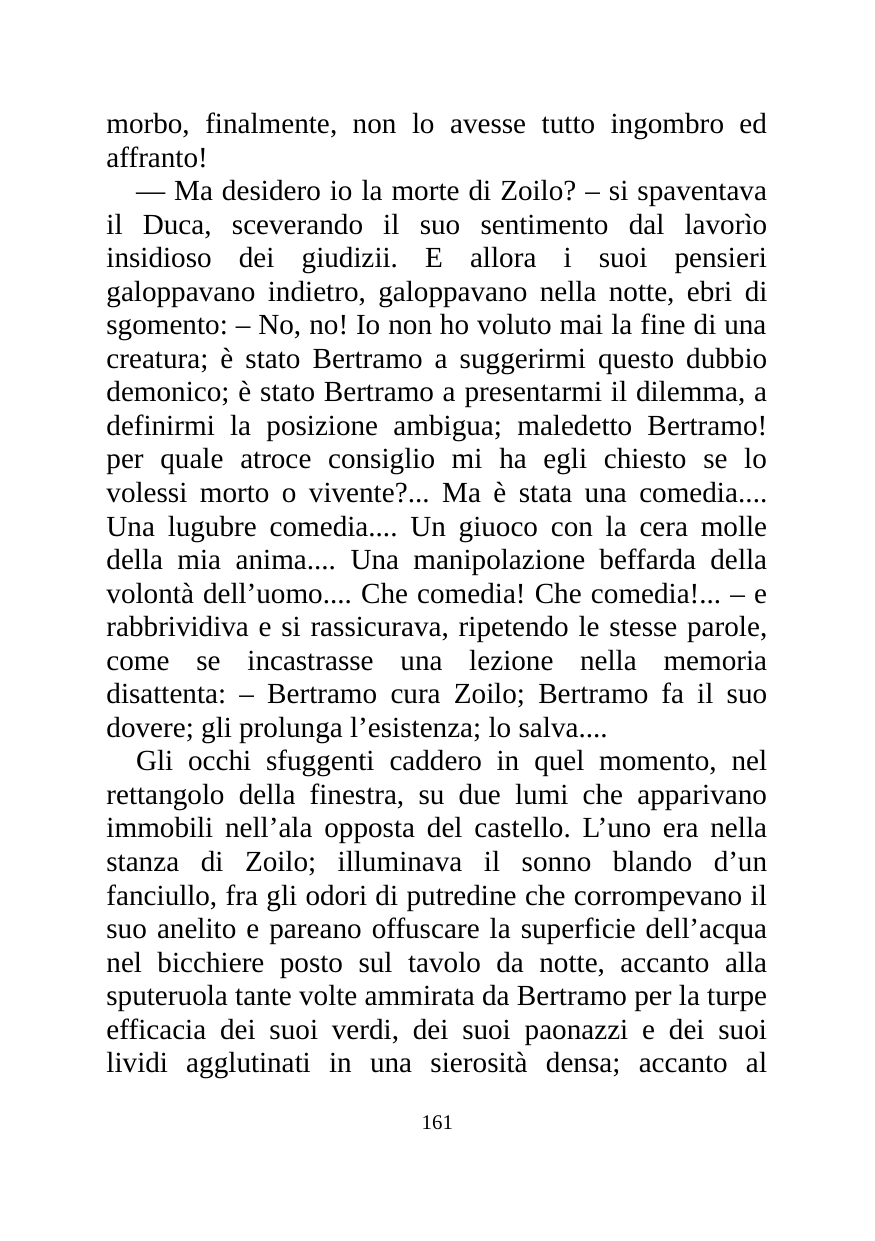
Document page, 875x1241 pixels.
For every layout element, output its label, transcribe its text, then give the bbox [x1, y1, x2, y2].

text morbo, finalmente, non lo avesse tutto ingombro ed affranto! [106, 106, 768, 173]
text — Ma desidero io la morte di Zoilo? – si spaventava il Duca, sceverando il suo sentimento dal lavorìo insidioso dei giudizii. E allora i suoi pensieri galoppavano indietro, galoppavano nella notte, ebri di sgomento: – No, no! Io non ho voluto mai la fine di una creatura; è stato Bertramo a suggerirmi questo dubbio demonico; è stato Bertramo a presentarmi il dilemma, a definirmi la posizione ambigua; maledetto Bertramo! per quale atroce consiglio mi ha egli chiesto se lo volessi morto o vivente?... Ma è stata una comedia.... Una lugubre comedia.... Un giuoco con la cera molle della mia anima.... Una manipolazione beffarda della volontà dell’uomo.... Che comedia! Che comedia!... – e rabbrividiva e si rassicurava, ripetendo le stesse parole, come se incastrasse una lezione nella memoria disattenta: – Bertramo cura Zoilo; Bertramo fa il suo dovere; gli prolunga l’esistenza; lo salva.... [106, 173, 768, 743]
text Gli occhi sfuggenti caddero in quel momento, nel rettangolo della finestra, su due lumi che apparivano immobili nell’ala opposta del castello. L’uno era nella stanza di Zoilo; illuminava il sonno blando d’un fanciullo, fra gli odori di putredine che corrompevano il suo anelito e pareano offuscare la superficie dell’acqua nel bicchiere posto sul tavolo da notte, accanto alla sputeruola tante volte ammirata da Bertramo per la turpe efficacia dei suoi verdi, dei suoi paonazzi e dei suoi lividi agglutinati in una sierosità densa; accanto al [106, 743, 768, 1079]
